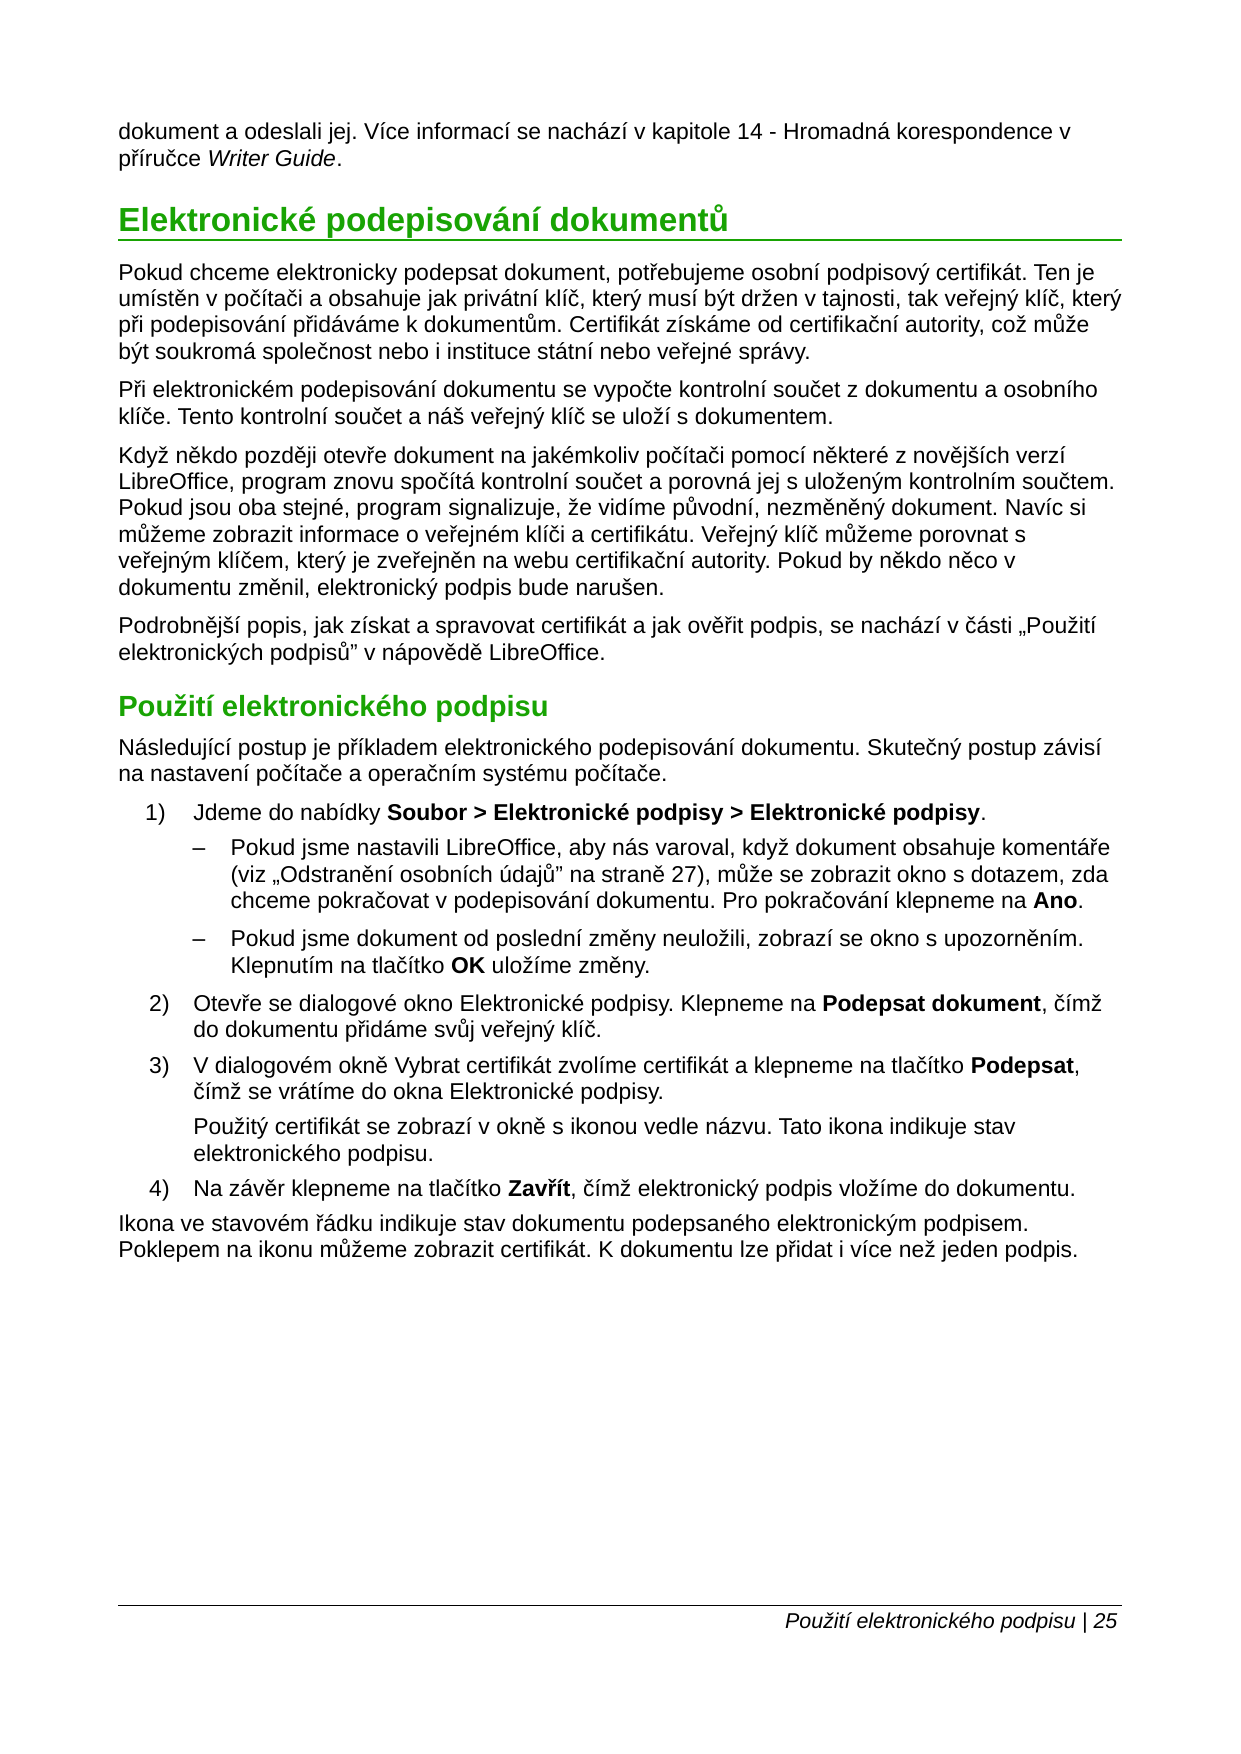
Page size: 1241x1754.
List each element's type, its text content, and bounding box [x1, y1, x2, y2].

text dokument a odeslali jej. Více informací se nachází v kapitole 14 - Hromadná korespondence v příručce Writer Guide. [118, 118, 1122, 171]
list Na závěr klepneme na tlačítko Zavřít, čímž elektronický podpis vložíme do dokumentu. [169, 1175, 1122, 1201]
list Následující postup je příkladem elektronického podepisování dokumentu. Skutečný postup závisí na nastavení počítače a operačním systému počítače. [118, 734, 1122, 787]
list Jdeme do nabídky Soubor > Elektronické podpisy > Elektronické podpisy. [165, 799, 1122, 826]
text Při elektronickém podepisování dokumentu se vypočte kontrolní součet z dokumentu a osobního klíče. Tento kontrolní součet a náš veřejný klíč se uloží s dokumentem. [118, 376, 1122, 429]
list Pokud jsme nastavili LibreOffice, aby nás varoval, když dokument obsahuje komentáře (viz „Odstranění osobních dat” na straně 27), může se zobrazit okno s dotazem, zda chceme pokračovat v podepisování dokumentu. Pro pokračování klepneme na Ano. [192, 834, 1122, 913]
list V dialogovém okně Vybrat certifikát zvolíme certifikát a klepneme na tlačítko Podepsat, čímž se vrátíme do okna Elektronické podpisy. [169, 1052, 1122, 1104]
text Podrobnější popis, jak získat a spravovat certifikát a jak ověřit podpis, se nachází v části „Použití elektronických podpisů” v nápovědě LibreOffice. [118, 612, 1122, 665]
text Když někdo později otevře dokument na jakémkoliv počítači pomocí některé z novějších verzí LibreOffice, program znovu spočítá kontrolní součet a porovná jej s uloženým kontrolním součtem. Pokud jsou oba stejné, program signalizuje, že vidíme původní, nezměněný dokument. Navíc si můžeme zobrazit informace o veřejném klíči a certifikátu. Veřejný klíč můžeme porovnat s veřejným klíčem, který je zveřejněn na webu certifikační autority. Pokud by někdo něco v dokumentu změnil, elektronický podpis bude narušen. [118, 442, 1122, 600]
subtitle Elektronické podepisování dokumentů [118, 200, 1122, 239]
list Pokud jsme dokument od poslední změny neuložili, zobrazí se okno s upozorněním. Klepnutím na tlačítko OK uložíme změny. [192, 925, 1122, 978]
text Pokud chceme elektronicky podepsat dokument, potřebujeme osobní podpisový certifikát. Ten je umístěn v počítači a obsahuje jak privátní klíč, který musí být držen v tajnosti, tak veřejný klíč, který při podepisování přidáváme k dokumentům. Certifikát získáme od certifikační autority, což může být soukromá společnost nebo i instituce státní nebo veřejné správy. [118, 258, 1122, 364]
text Ikona ve stavovém řádku indikuje stav dokumentu podepsaného elektronickým podpisem. Poklepem na ikonu můžeme zobrazit certifikát. K dokumentu lze přidat i více než jeden podpis. [118, 1210, 1122, 1263]
list Použitý certifikát se zobrazí v okně s ikonou vedle názvu. Tato ikona indikuje stav elektronického podpisu. [169, 1113, 1122, 1166]
subtitle Použití elektronického podpisu [118, 689, 1122, 722]
list Otevře se dialogové okno Elektronické podpisy. Klepneme na Podepsat dokument, čímž do dokumentu přidáme svůj veřejný klíč. [169, 990, 1122, 1043]
